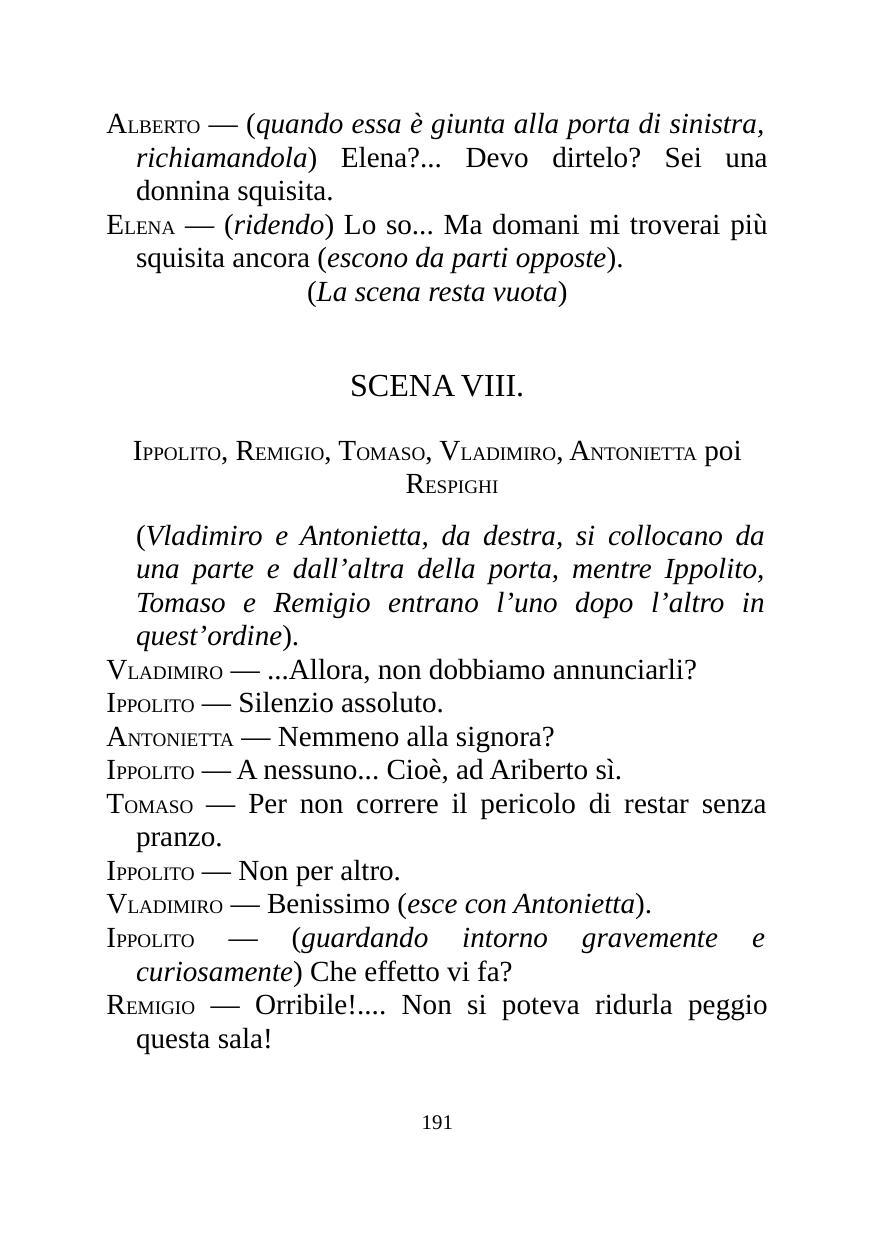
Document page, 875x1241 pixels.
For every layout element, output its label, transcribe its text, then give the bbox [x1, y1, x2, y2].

text Ippolito, Remigio, Tomaso, Vladimiro, Antonietta poi Respighi [106, 433, 768, 500]
text Alberto — (quando essa è giunta alla porta di sinistra, richiamandola) Elena?... Devo dirtelo? Sei una donnina squisita. [106, 106, 768, 207]
text Ippolito — A nessuno... Cioè, ad Ariberto sì. [106, 752, 768, 786]
text Antonietta — Nemmeno alla signora? [106, 719, 768, 752]
text Ippolito — (guardando intorno gravemente e curiosamente) Che effetto vi fa? [106, 920, 768, 987]
subtitle SCENA VIII. [106, 367, 768, 403]
text Elena — (ridendo) Lo so... Ma domani mi troverai più squisita ancora (escono da parti opposte). [106, 207, 768, 274]
text Vladimiro — Benissimo (esce con Antonietta). [106, 887, 768, 920]
text Remigio — Orribile!.... Non si poteva ridurla peggio questa sala! [106, 987, 768, 1054]
text Ippolito — Non per altro. [106, 853, 768, 887]
text Ippolito — Silenzio assoluto. [106, 685, 768, 719]
text (La scena resta vuota) [106, 274, 768, 307]
text Vladimiro — ...Allora, non dobbiamo annunciarli? [106, 652, 768, 685]
text (Vladimiro e Antonietta, da destra, si collocano da una parte e dall’altra della porta, mentre Ippolito, Tomaso e Remigio entrano l’uno dopo l’altro in quest’ordine). [136, 518, 768, 652]
text Tomaso — Per non correre il pericolo di restar senza pranzo. [106, 786, 768, 853]
